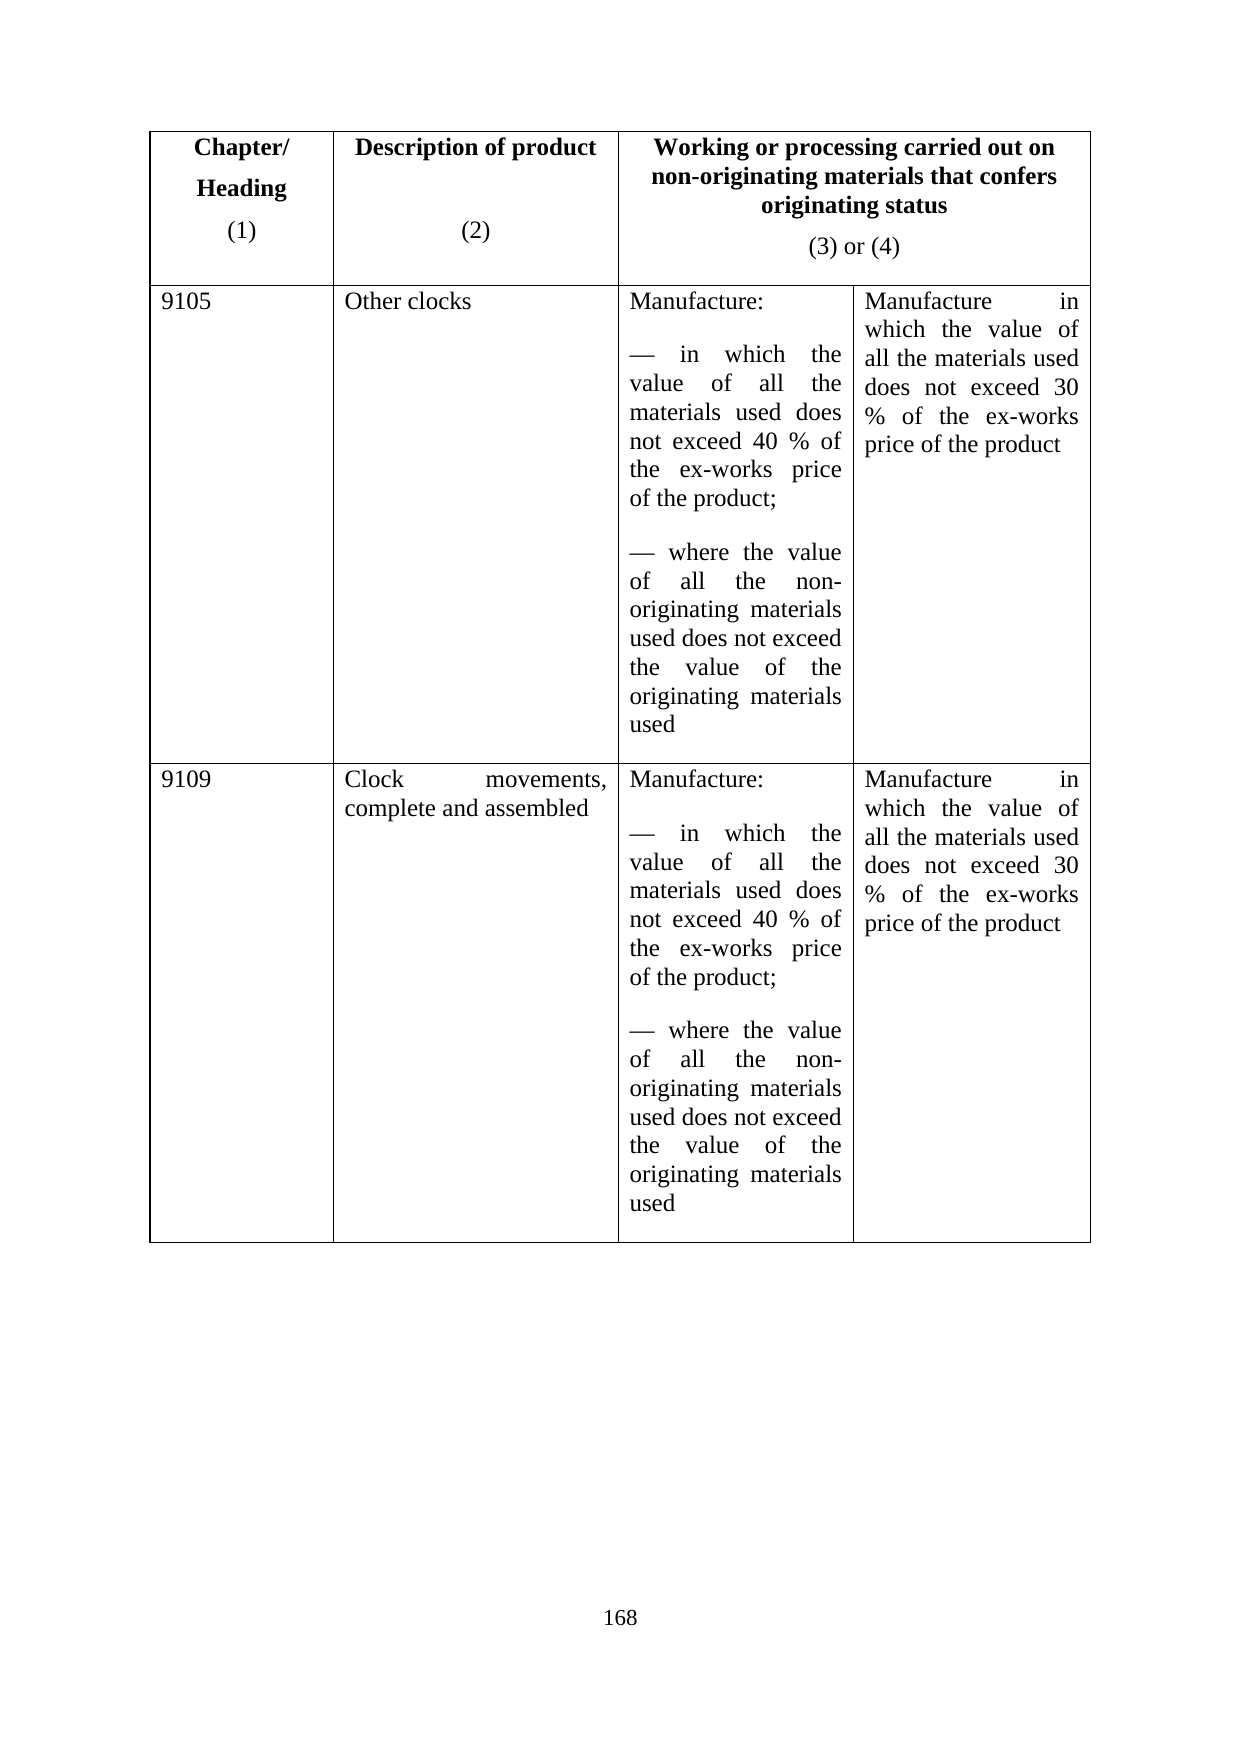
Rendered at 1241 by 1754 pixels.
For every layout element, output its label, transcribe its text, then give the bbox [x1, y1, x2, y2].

table_cell Other clocks [334, 286, 618, 763]
table_cell 9109 [151, 764, 333, 1242]
table_cell Manufacture in which the value of all the materials used does not exceed 30 % of the ex-works price of the product [854, 286, 1090, 763]
table_header Working or processing carried out on non-originating materials that confers originating status (3) or (4) [619, 132, 1090, 285]
table_cell 9105 [151, 286, 333, 763]
table_cell Manufacture in which the value of all the materials used does not exceed 30 % of the ex-works price of the product [854, 764, 1090, 1242]
table_cell Clock movements, complete and assembled [334, 764, 618, 1242]
table_cell Manufacture: — in which the value of all the materials used does not exceed 40 % of the ex-works price of the product; — where the value of all the non-originating materials used does not exceed the value of the originating materials used [619, 764, 853, 1242]
table_cell Manufacture: — in which the value of all the materials used does not exceed 40 % of the ex-works price of the product; — where the value of all the non-originating materials used does not exceed the value of the originating materials used [619, 286, 853, 763]
table_header Description of product (2) [334, 132, 618, 285]
table_header Chapter/ Heading (1) [151, 132, 333, 285]
